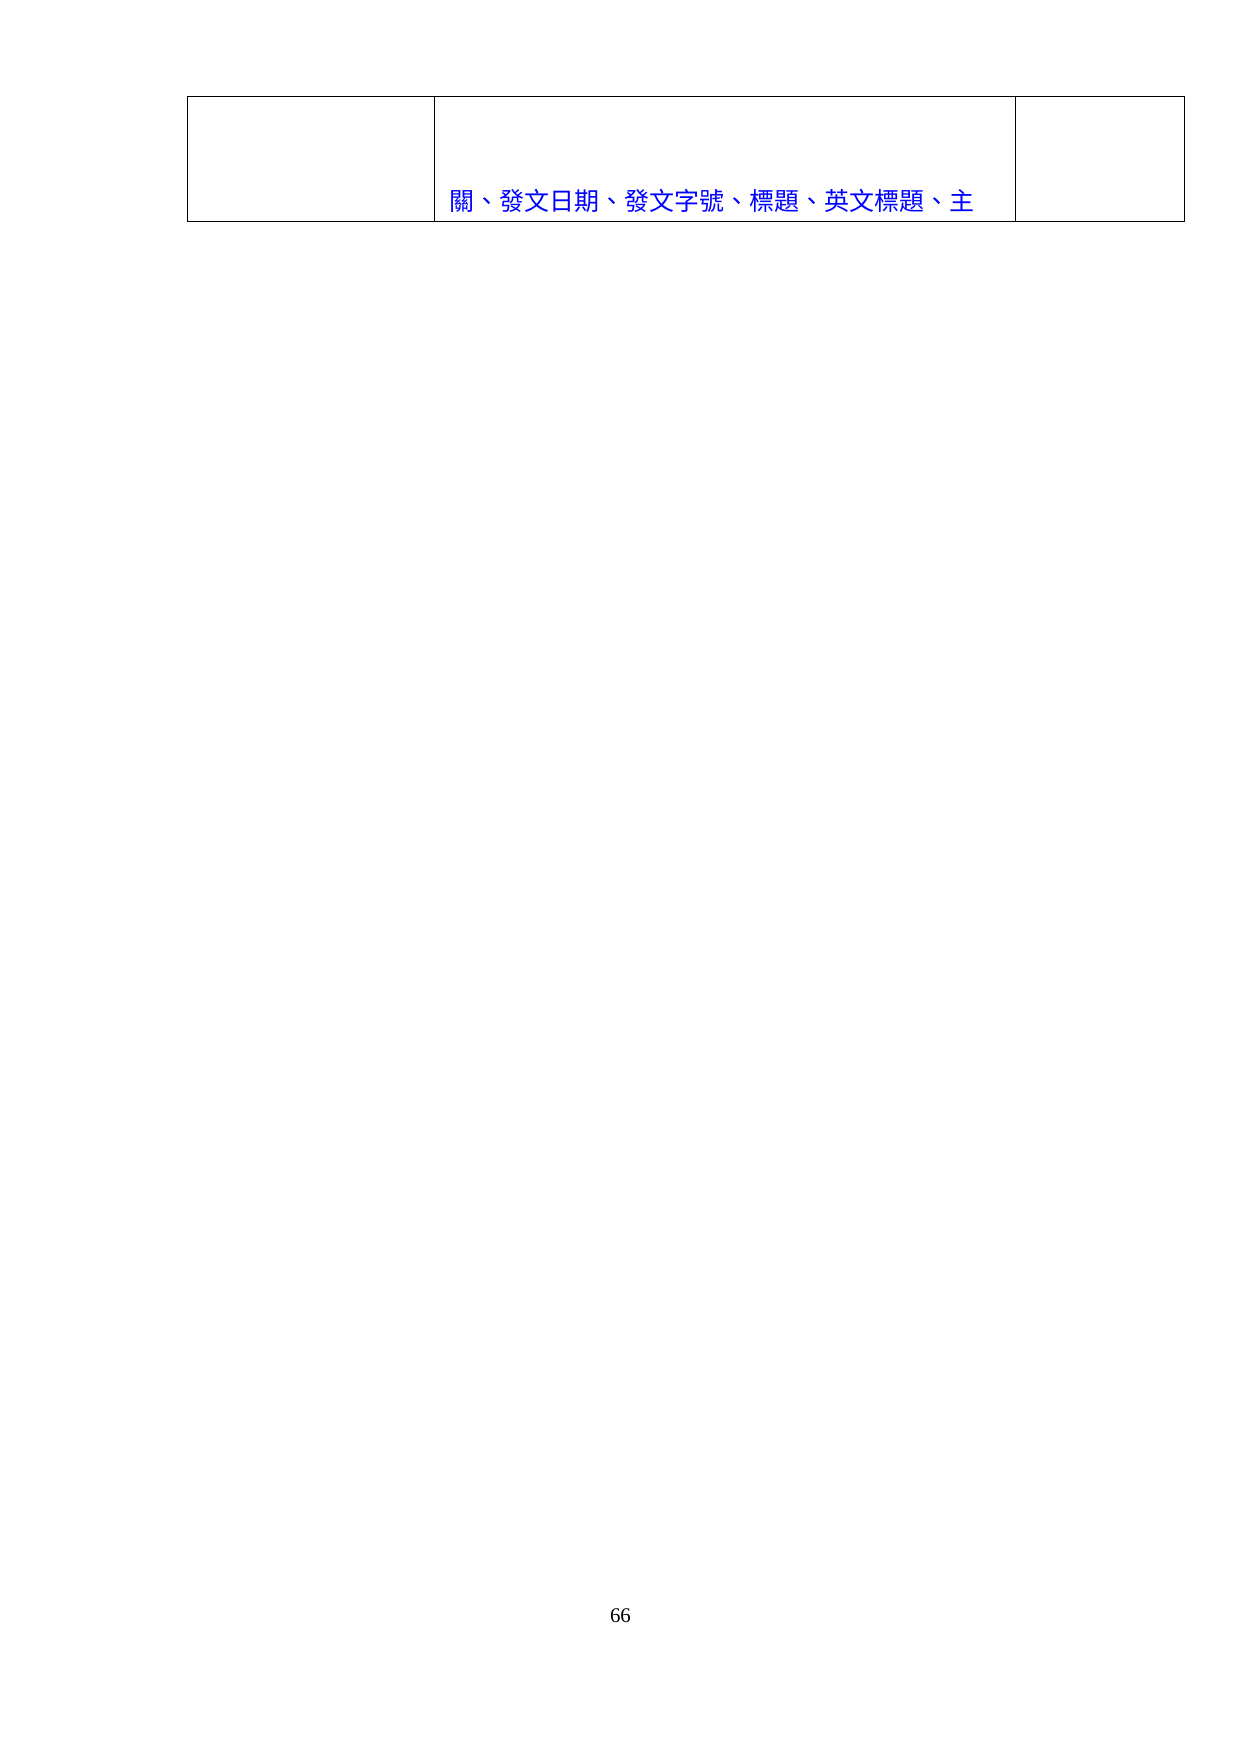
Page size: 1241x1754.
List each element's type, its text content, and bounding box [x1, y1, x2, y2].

table_cell [1016, 97, 1184, 221]
table_cell [188, 97, 434, 221]
table_cell 關、發文日期、發文字號、標題、英文標題、主 [435, 97, 1015, 221]
